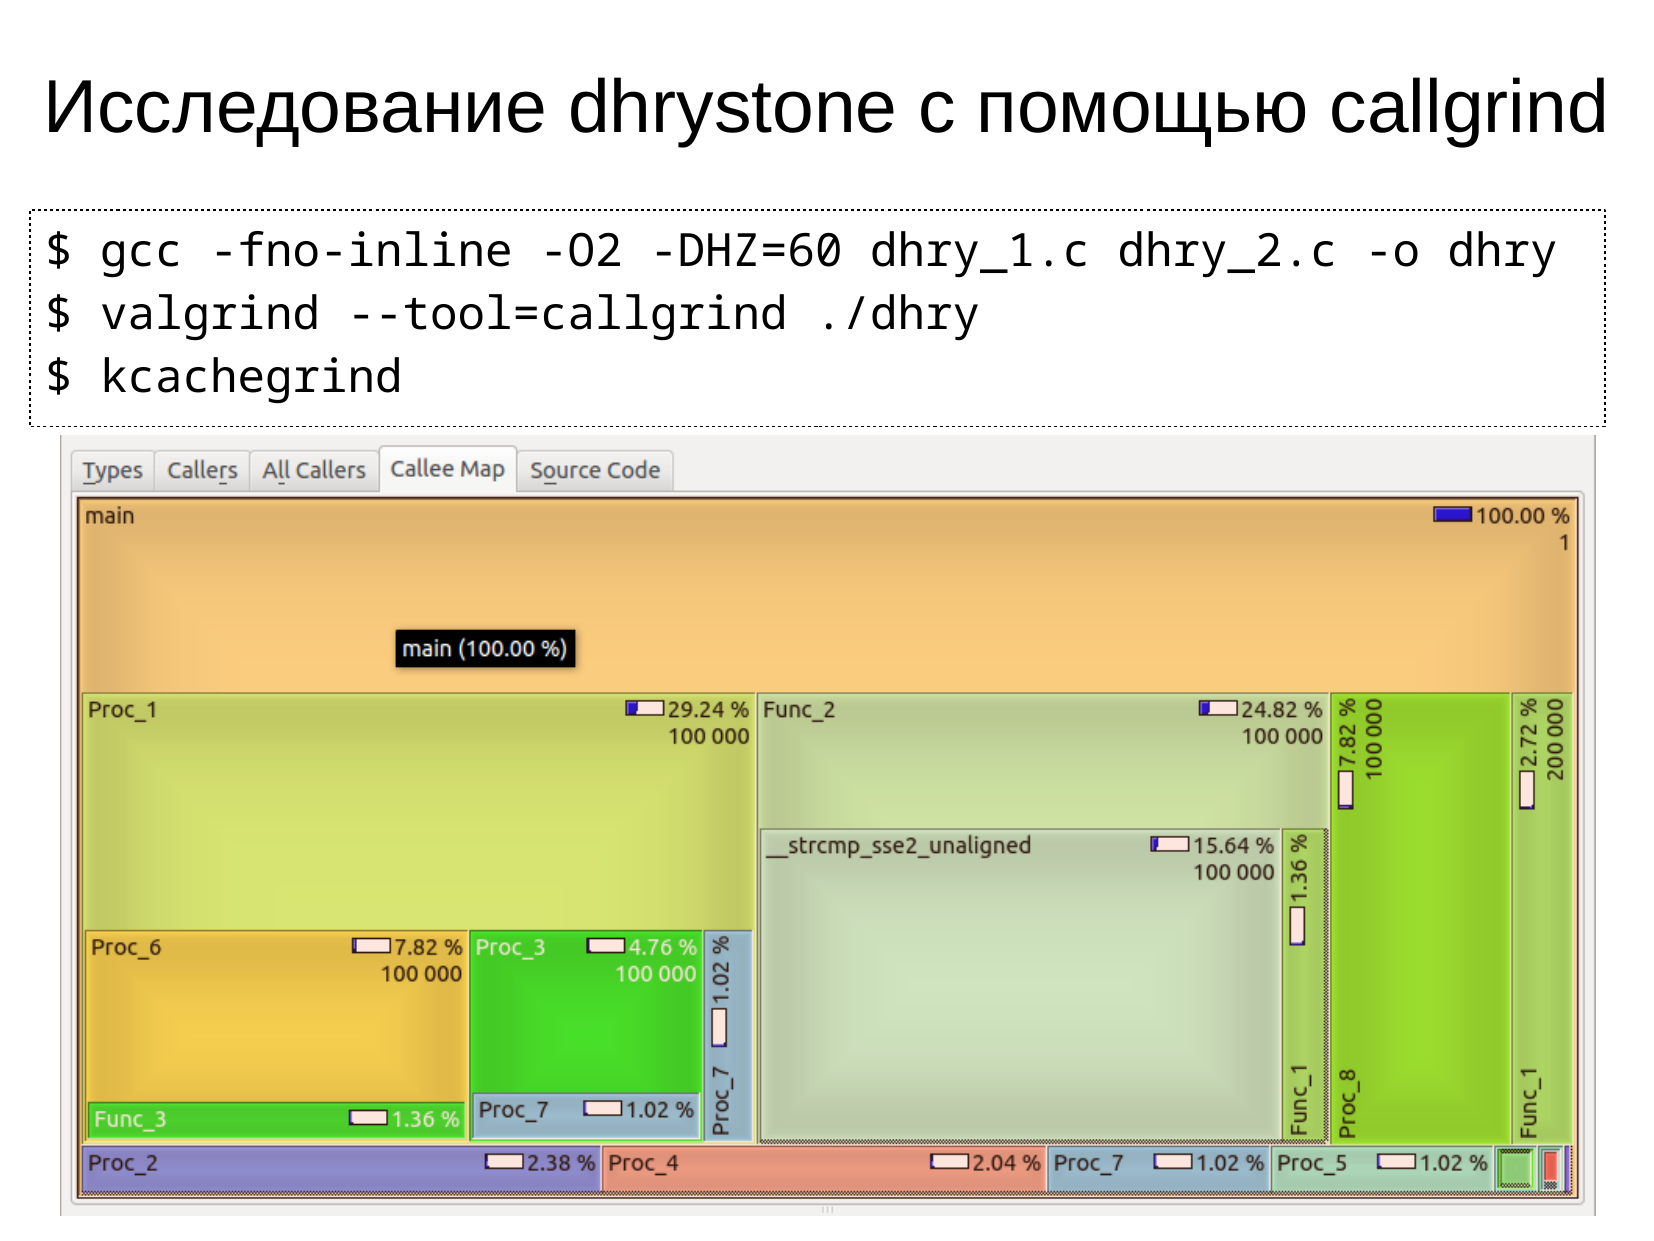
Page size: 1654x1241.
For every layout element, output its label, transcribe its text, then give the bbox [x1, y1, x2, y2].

title Исследование dhrystone с помощью callgrind [0, 2, 1654, 211]
text_box $ gcc -fno-inline -O2 -DHZ=60 dhry_1.c dhry_2.c -o dhry $ valgrind --tool=callgrind ./dhry $ kcachegrind [30, 210, 1606, 427]
picture [60, 435, 1596, 1216]
